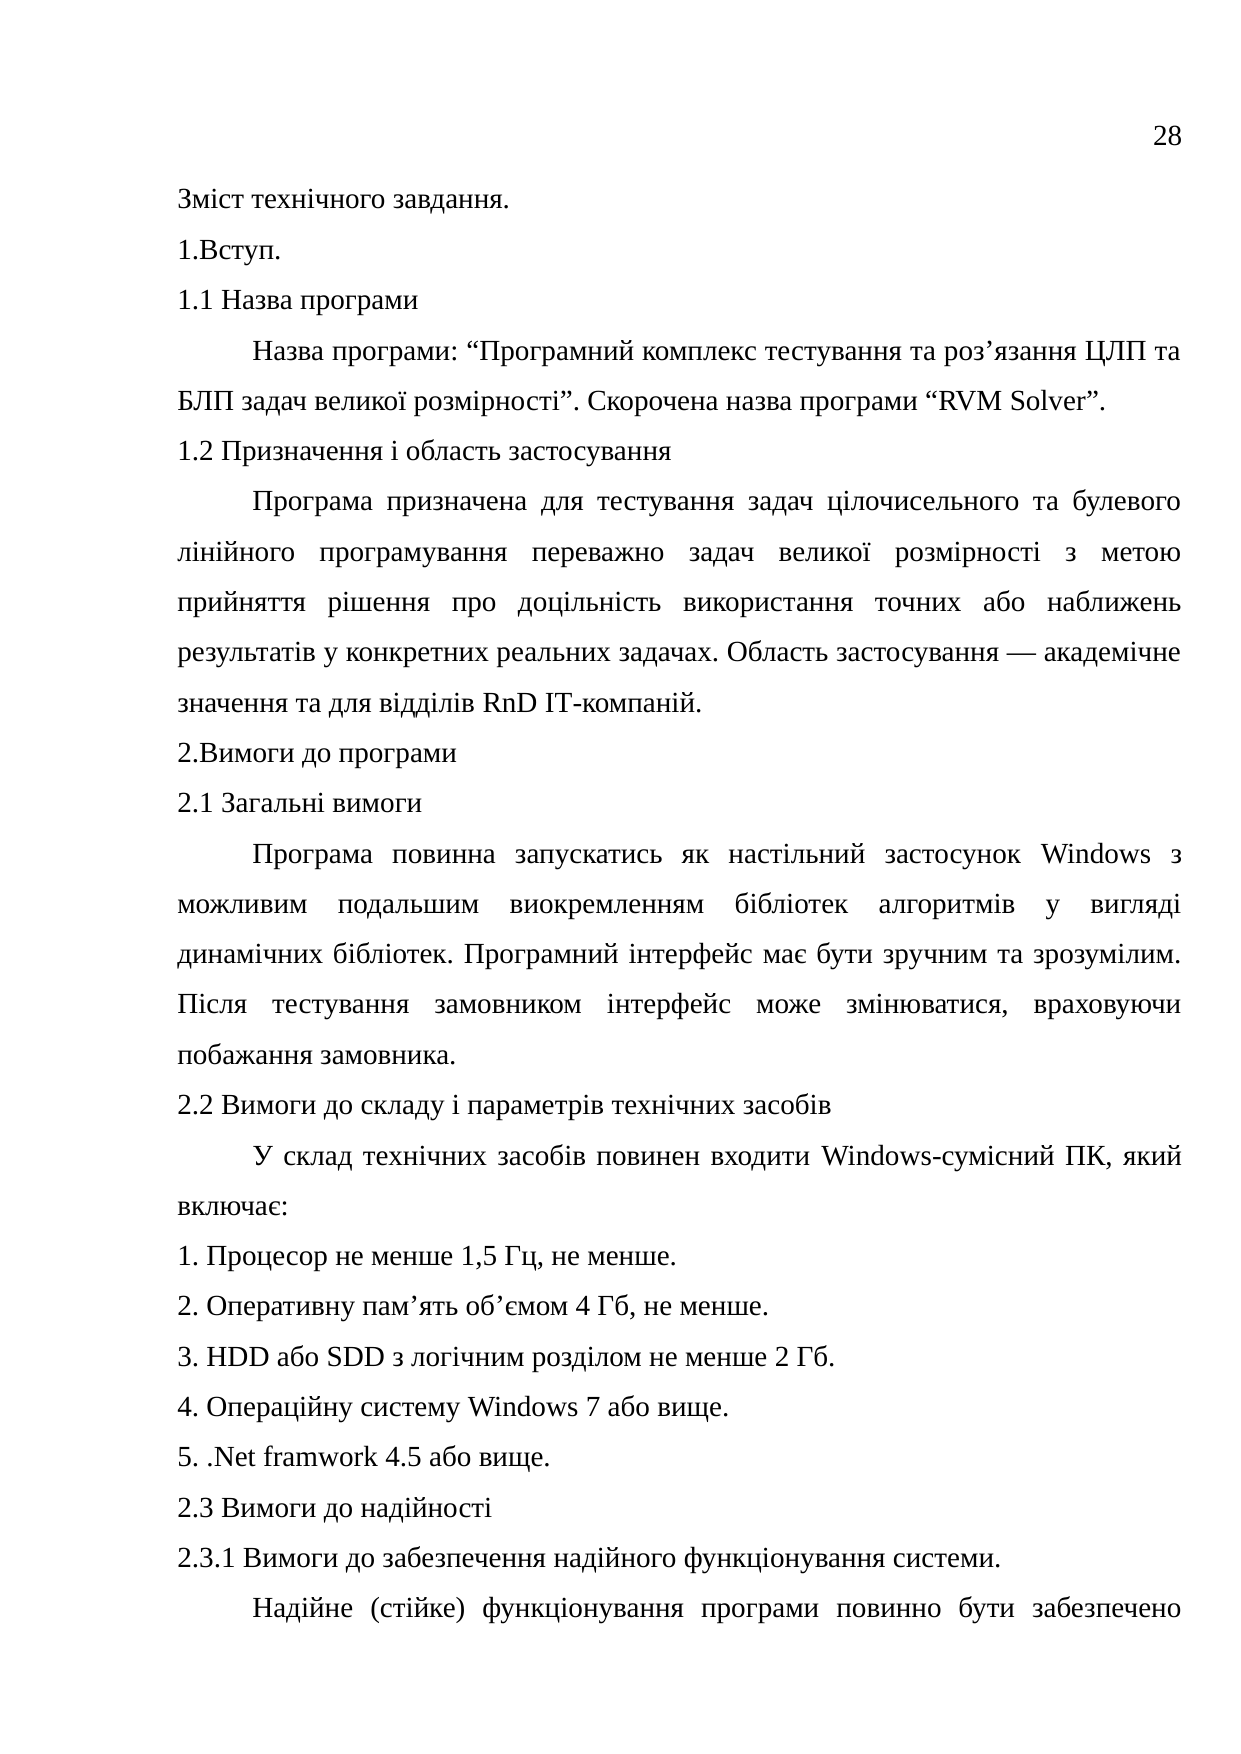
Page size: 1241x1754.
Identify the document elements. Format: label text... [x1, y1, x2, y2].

text 1.1 Назва програми [177, 282, 1182, 316]
text 4. Операційну систему Windows 7 або вище. [177, 1389, 1182, 1423]
text Програма призначена для тестування задач цілочисельного та булевого лінійного програмування переважно задач великої розмірності з метою прийняття рішення про доцільність використання точних або наближень результатів у конкретних реальних задачах. Область застосування — академічне значення та для відділів RnD IT-компаній. [177, 483, 1182, 718]
text 1.Вступ. [177, 232, 1182, 266]
text 2.3 Вимоги до надійності [177, 1490, 1182, 1523]
text У склад технічних засобів повинен входити Windows-сумісний ПК, який включає: [177, 1138, 1182, 1221]
text Програма повинна запускатись як настільний застосунок Windows з можливим подальшим виокремленням бібліотек алгоритмів у вигляді динамічних бібліотек. Програмний інтерфейс має бути зручним та зрозумілим. Після тестування замовником інтерфейс може змінюватися, враховуючи побажання замовника. [177, 836, 1182, 1071]
text 1. Процесор не менше 1,5 Гц, не менше. [177, 1238, 1182, 1272]
text 2. Оперативну пам’ять об’ємом 4 Гб, не менше. [177, 1288, 1182, 1322]
text 2.1 Загальні вимоги [177, 785, 1182, 819]
text 3. HDD або SDD з логічним розділом не менше 2 Гб. [177, 1339, 1182, 1372]
text 1.2 Призначення і область застосування [177, 433, 1182, 467]
text 2.2 Вимоги до складу і параметрів технічних засобів [177, 1087, 1182, 1121]
text Надійне (стійке) функціонування програми повинно бути забезпечено [177, 1590, 1182, 1624]
text Зміст технічного завдання. [177, 182, 1182, 215]
text Назва програми: “Програмний комплекс тестування та роз’язання ЦЛП та БЛП задач великої розмірності”. Скорочена назва програми “RVM Solver”. [177, 333, 1182, 416]
text 2.Вимоги до програми [177, 735, 1182, 769]
text 5. .Net framwork 4.5 або вище. [177, 1439, 1182, 1473]
text 2.3.1 Вимоги до забезпечення надійного функціонування системи. [177, 1540, 1182, 1574]
